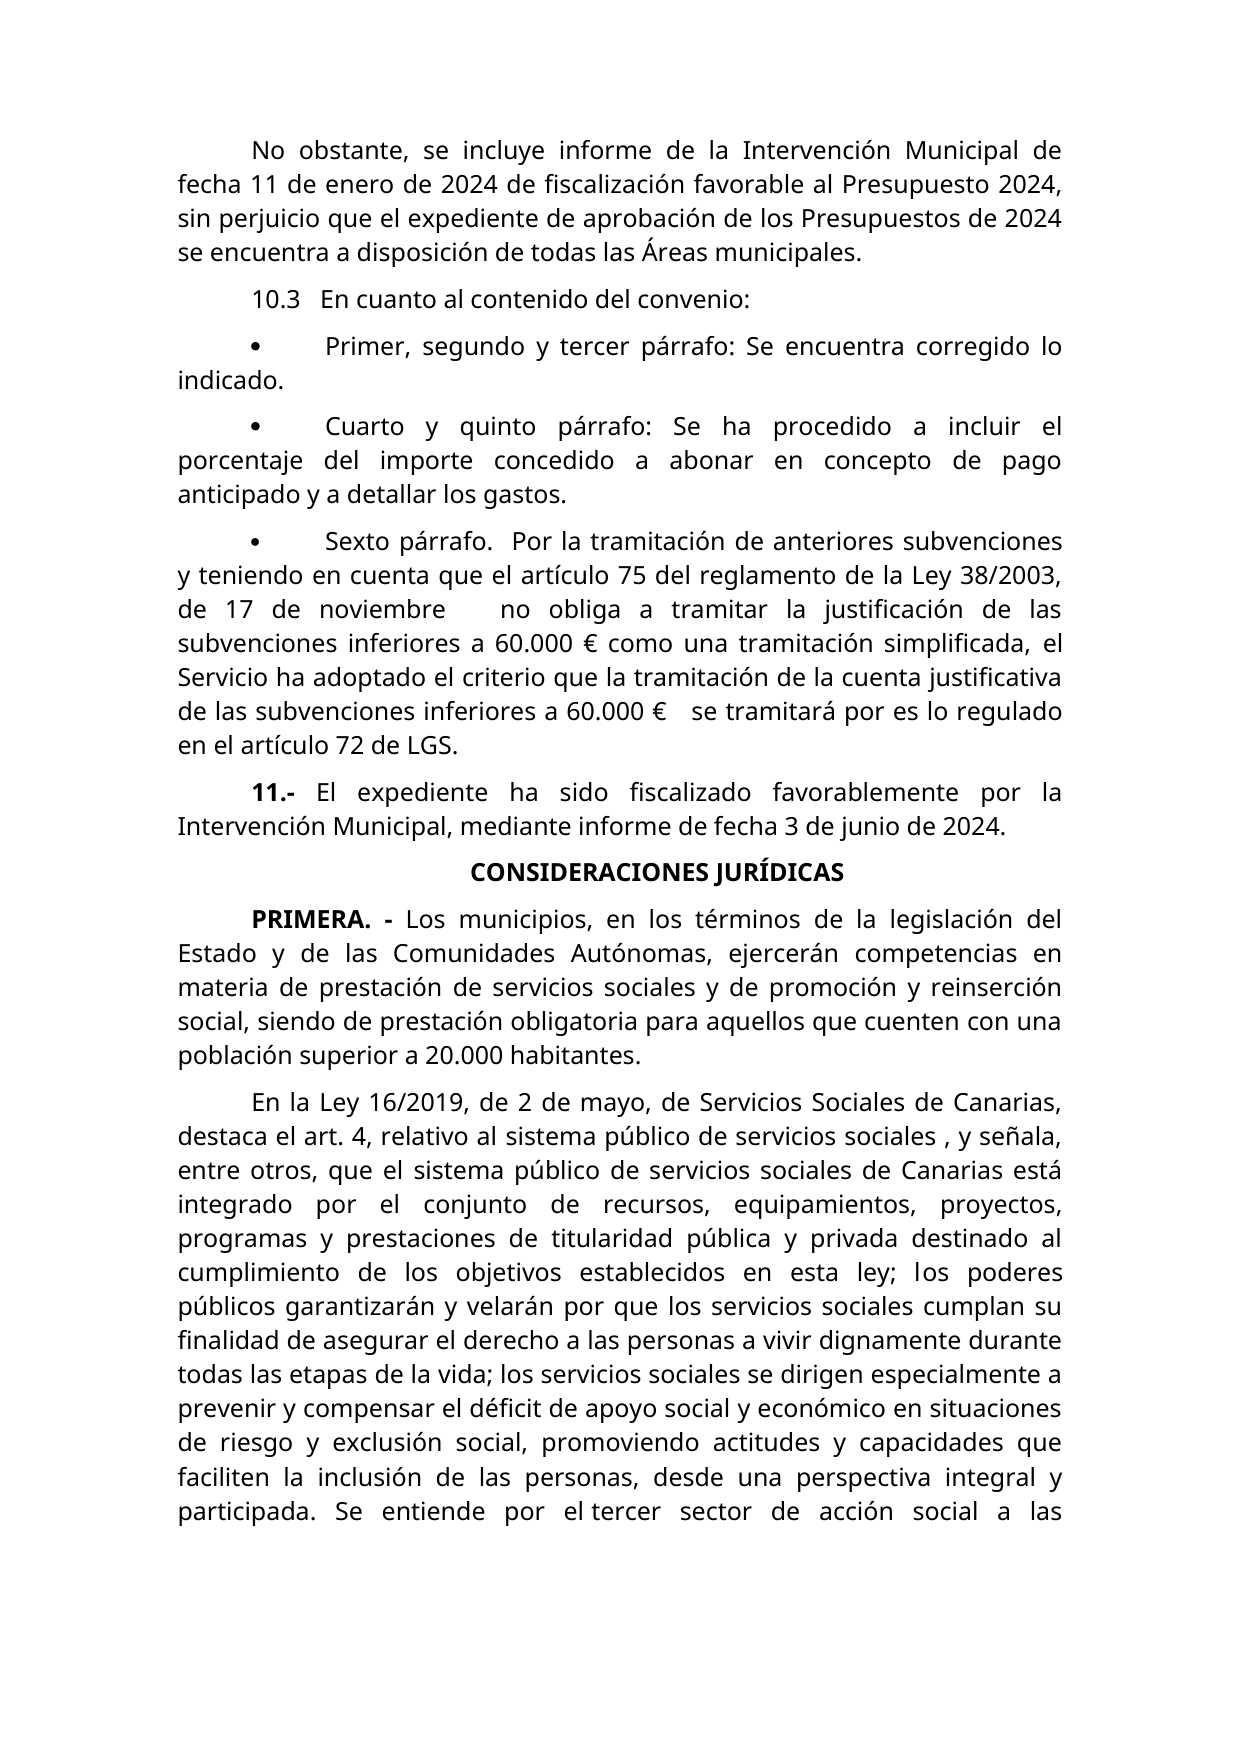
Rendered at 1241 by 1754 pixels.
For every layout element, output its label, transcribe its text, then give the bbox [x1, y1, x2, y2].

list Primer, segundo y tercer párrafo: Se encuentra corregido lo indicado. [177, 328, 1063, 396]
list Cuarto y quinto párrafo: Se ha procedido a incluir el porcentaje del importe concedido a abonar en concepto de pago anticipado y a detallar los gastos. [177, 409, 1063, 511]
text No obstante, se incluye informe de la Intervención Municipal de fecha 11 de enero de 2024 de fiscalización favorable al Presupuesto 2024, sin perjuicio que el expediente de aprobación de los Presupuestos de 2024 se encuentra a disposición de todas las Áreas municipales. [177, 133, 1063, 269]
list Sexto párrafo. Por la tramitación de anteriores subvenciones y teniendo en cuenta que el artículo 75 del reglamento de la Ley 38/2003, de 17 de noviembre no obliga a tramitar la justificación de las subvenciones inferiores a 60.000 € como una tramitación simplificada, el Servicio ha adoptado el criterio que la tramitación de la cuenta justificativa de las subvenciones inferiores a 60.000 € se tramitará por es lo regulado en el artículo 72 de LGS. [177, 523, 1063, 762]
text 11.- El expediente ha sido fiscalizado favorablemente por la Intervención Municipal, mediante informe de fecha 3 de junio de 2024. [177, 774, 1063, 843]
text CONSIDERACIONES JURÍDICAS [177, 855, 1063, 889]
text PRIMERA. - Los municipios, en los términos de la legislación del Estado y de las Comunidades Autónomas, ejercerán competencias en materia de prestación de servicios sociales y de promoción y reinserción social, siendo de prestación obligatoria para aquellos que cuenten con una población superior a 20.000 habitantes. [177, 902, 1063, 1072]
text En la Ley 16/2019, de 2 de mayo, de Servicios Sociales de Canarias, destaca el art. 4, relativo al sistema público de servicios sociales , y señala, entre otros, que el sistema público de servicios sociales de Canarias está integrado por el conjunto de recursos, equipamientos, proyectos, programas y prestaciones de titularidad pública y privada destinado al cumplimiento de los objetivos establecidos en esta ley; los poderes públicos garantizarán y velarán por que los servicios sociales cumplan su finalidad de asegurar el derecho a las personas a vivir dignamente durante todas las etapas de la vida; los servicios sociales se dirigen especialmente a prevenir y compensar el déficit de apoyo social y económico en situaciones de riesgo y exclusión social, promoviendo actitudes y capacidades que faciliten la inclusión de las personas, desde una perspectiva integral y participada. Se entiende por el tercer sector de acción social a las [177, 1084, 1063, 1527]
text 10.3 En cuanto al contenido del convenio: [177, 282, 1063, 316]
